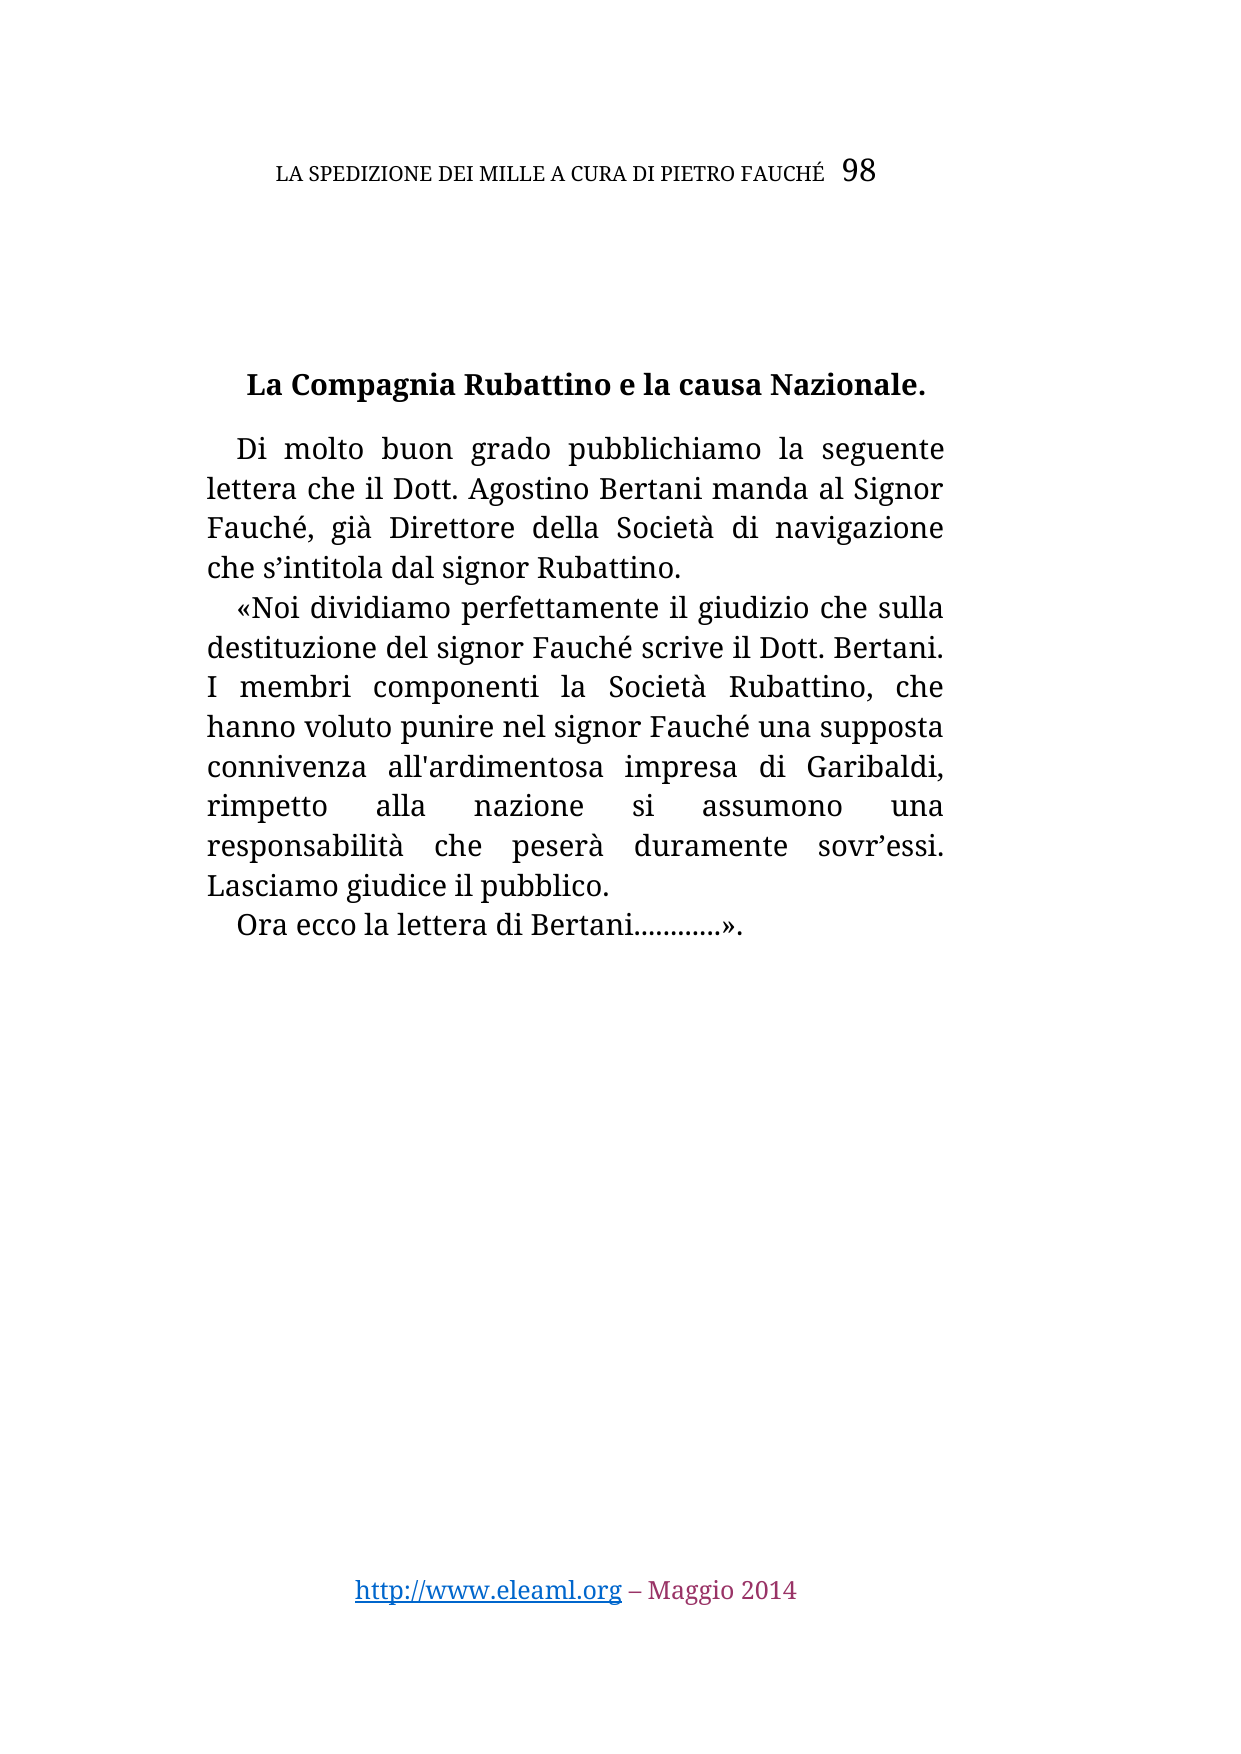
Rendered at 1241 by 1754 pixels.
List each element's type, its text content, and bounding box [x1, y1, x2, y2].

text «Noi dividiamo perfettamente il giudizio che sulla destituzione del signor Fauché scrive il Dott. Bertani. I membri componenti la Società Rubattino, che hanno voluto punire nel signor Fauché una supposta connivenza all'ardimentosa impresa di Garibaldi, rimpetto alla nazione si assumono una responsabilità che peserà duramente sovr’essi. Lasciamo giudice il pubblico. [207, 587, 945, 905]
text Di molto buon grado pubblichiamo la seguente lettera che il Dott. Agostino Bertani manda al Signor Fauché, già Direttore della Società di navigazione che s’intitola dal signor Rubattino. [207, 428, 945, 587]
text Ora ecco la lettera di Bertani............». [207, 905, 945, 944]
text La Compagnia Rubattino e la causa Nazionale. [207, 365, 945, 404]
